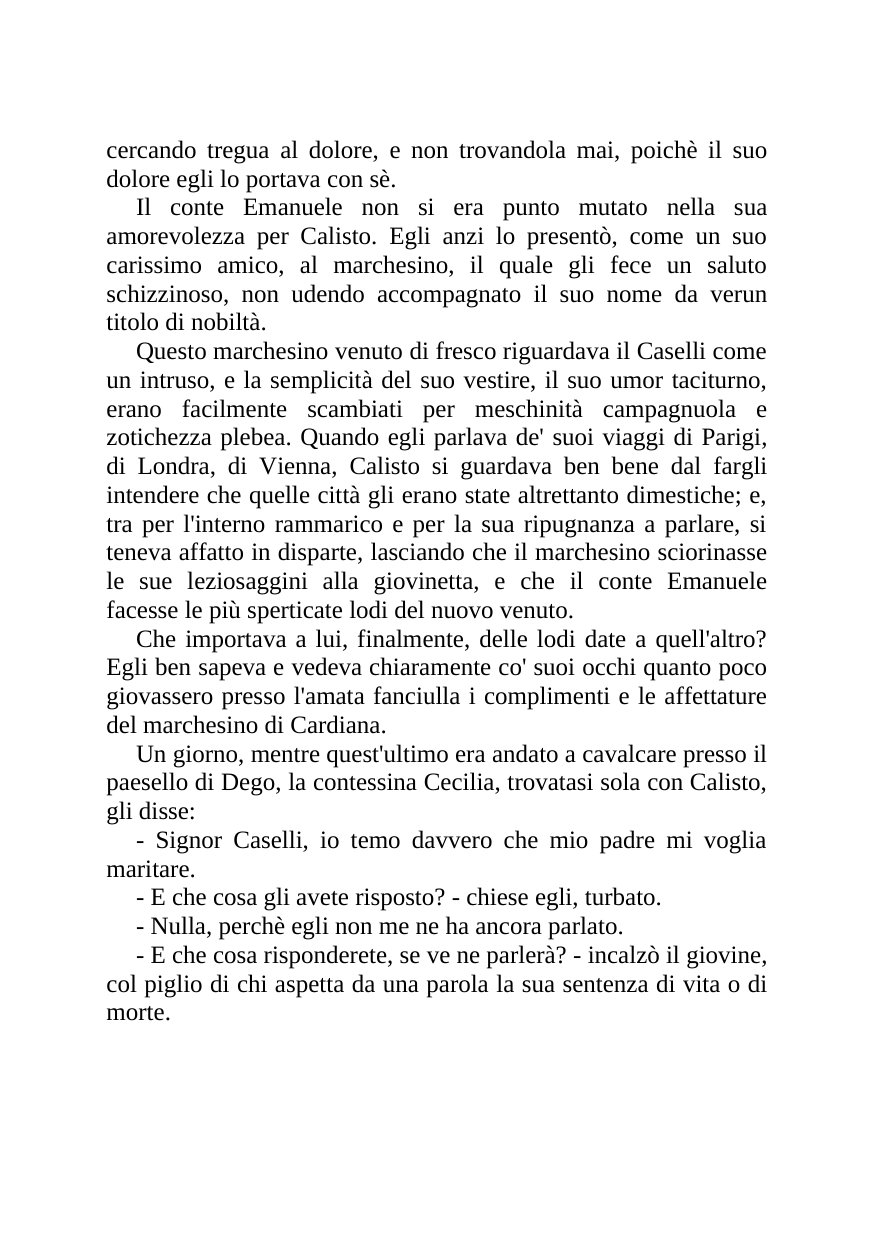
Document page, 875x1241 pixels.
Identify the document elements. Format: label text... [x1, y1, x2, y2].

text - E che cosa risponderete, se ve ne parlerà? - incalzò il giovine, col piglio di chi aspetta da una parola la sua sentenza di vita o di morte. [106, 940, 768, 1026]
text Il conte Emanuele non si era punto mutato nella sua amorevolezza per Calisto. Egli anzi lo presentò, come un suo carissimo amico, al marchesino, il quale gli fece un saluto schizzinoso, non udendo accompagnato il suo nome da verun titolo di nobiltà. [106, 192, 768, 336]
text cercando tregua al dolore, e non trovandola mai, poichè il suo dolore egli lo portava con sè. [106, 135, 768, 192]
text - Nulla, perchè egli non me ne ha ancora parlato. [106, 911, 768, 940]
text Questo marchesino venuto di fresco riguardava il Caselli come un intruso, e la semplicità del suo vestire, il suo umor taciturno, erano facilmente scambiati per meschinità campagnuola e zotichezza plebea. Quando egli parlava de' suoi viaggi di Parigi, di Londra, di Vienna, Calisto si guardava ben bene dal fargli intendere che quelle città gli erano state altrettanto dimestiche; e, tra per l'interno rammarico e per la sua ripugnanza a parlare, si teneva affatto in disparte, lasciando che il marchesino sciorinasse le sue leziosaggini alla giovinetta, e che il conte Emanuele facesse le più sperticate lodi del nuovo venuto. [106, 336, 768, 624]
text Un giorno, mentre quest'ultimo era andato a cavalcare presso il paesello di Dego, la contessina Cecilia, trovatasi sola con Calisto, gli disse: [106, 739, 768, 825]
text - Signor Caselli, io temo davvero che mio padre mi voglia maritare. [106, 825, 768, 882]
text Che importava a lui, finalmente, delle lodi date a quell'altro? Egli ben sapeva e vedeva chiaramente co' suoi occhi quanto poco giovassero presso l'amata fanciulla i complimenti e le affettature del marchesino di Cardiana. [106, 624, 768, 739]
text - E che cosa gli avete risposto? - chiese egli, turbato. [106, 882, 768, 911]
